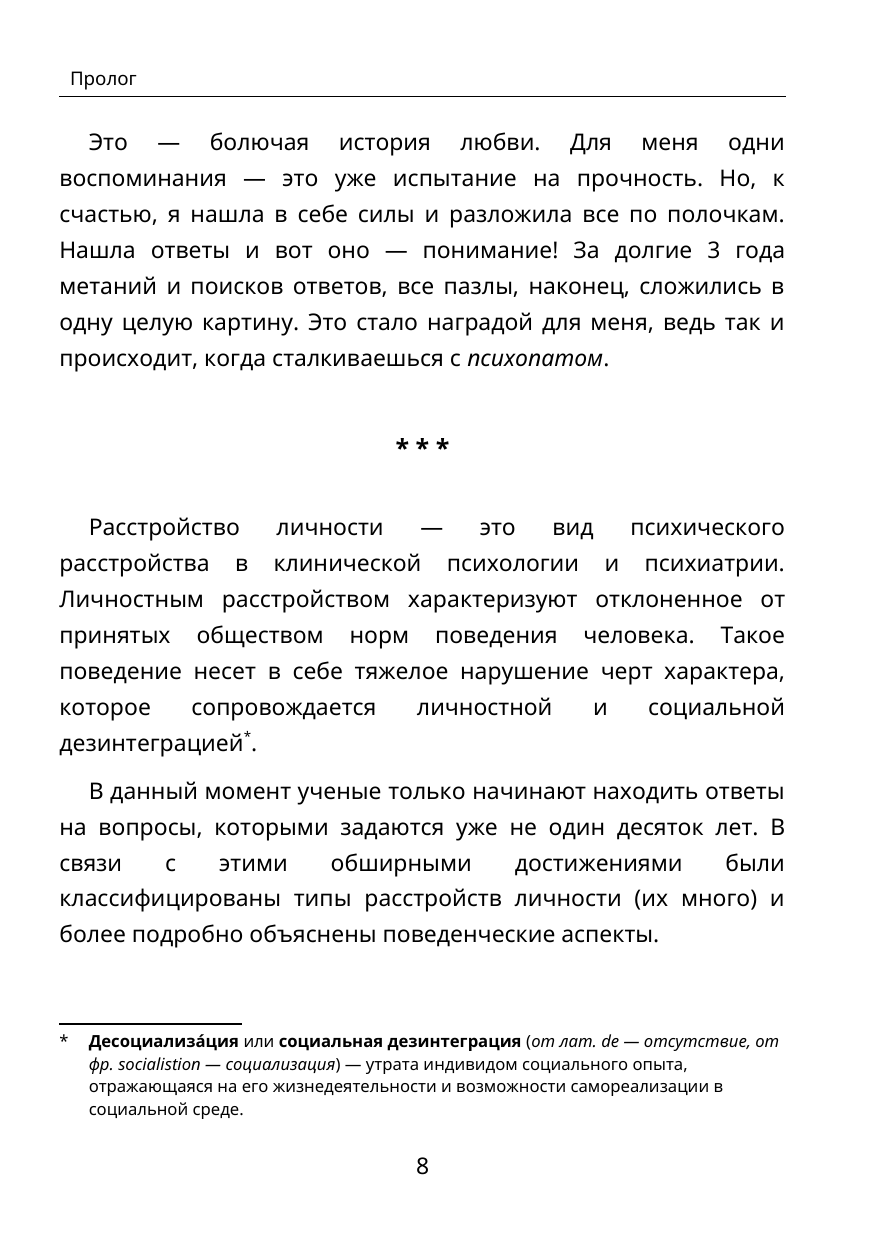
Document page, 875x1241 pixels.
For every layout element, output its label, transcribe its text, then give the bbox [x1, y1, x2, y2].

subtitle * * * [59, 431, 786, 465]
text Десоциализа́ция или социальная дезинтеграция (от лат. de — отсутствие, от фр. socialistion — социализация) — утрата индивидом социального опыта, отражающаяся на его жизнедеятельности и возможности самореализации в социальной среде. [59, 1029, 786, 1120]
text Это — болючая история любви. Для меня одни воспоминания — это уже испытание на прочность. Но, к счастью, я нашла в себе силы и разложила все по полочкам. Нашла ответы и вот оно — понимание! За долгие 3 года метаний и поисков ответов, все пазлы, наконец, сложились в одну целую картину. Это стало наградой для меня, ведь так и происходит, когда сталкиваешься с психопатом. [59, 126, 786, 373]
text Расстройство личности — это вид психического расстройства в клинической психологии и психиатрии. Личностным расстройством характеризуют отклоненное от принятых обществом норм поведения человека. Такое поведение несет в себе тяжелое нарушение черт характера, которое сопровождается личностной и социальной дезинтеграцией. [59, 511, 786, 758]
text В данный момент ученые только начинают находить ответы на вопросы, которыми задаются уже не один десяток лет. В связи с этими обширными достижениями были классифицированы типы расстройств личности (их много) и более подробно объяснены поведенческие аспекты. [59, 774, 786, 949]
